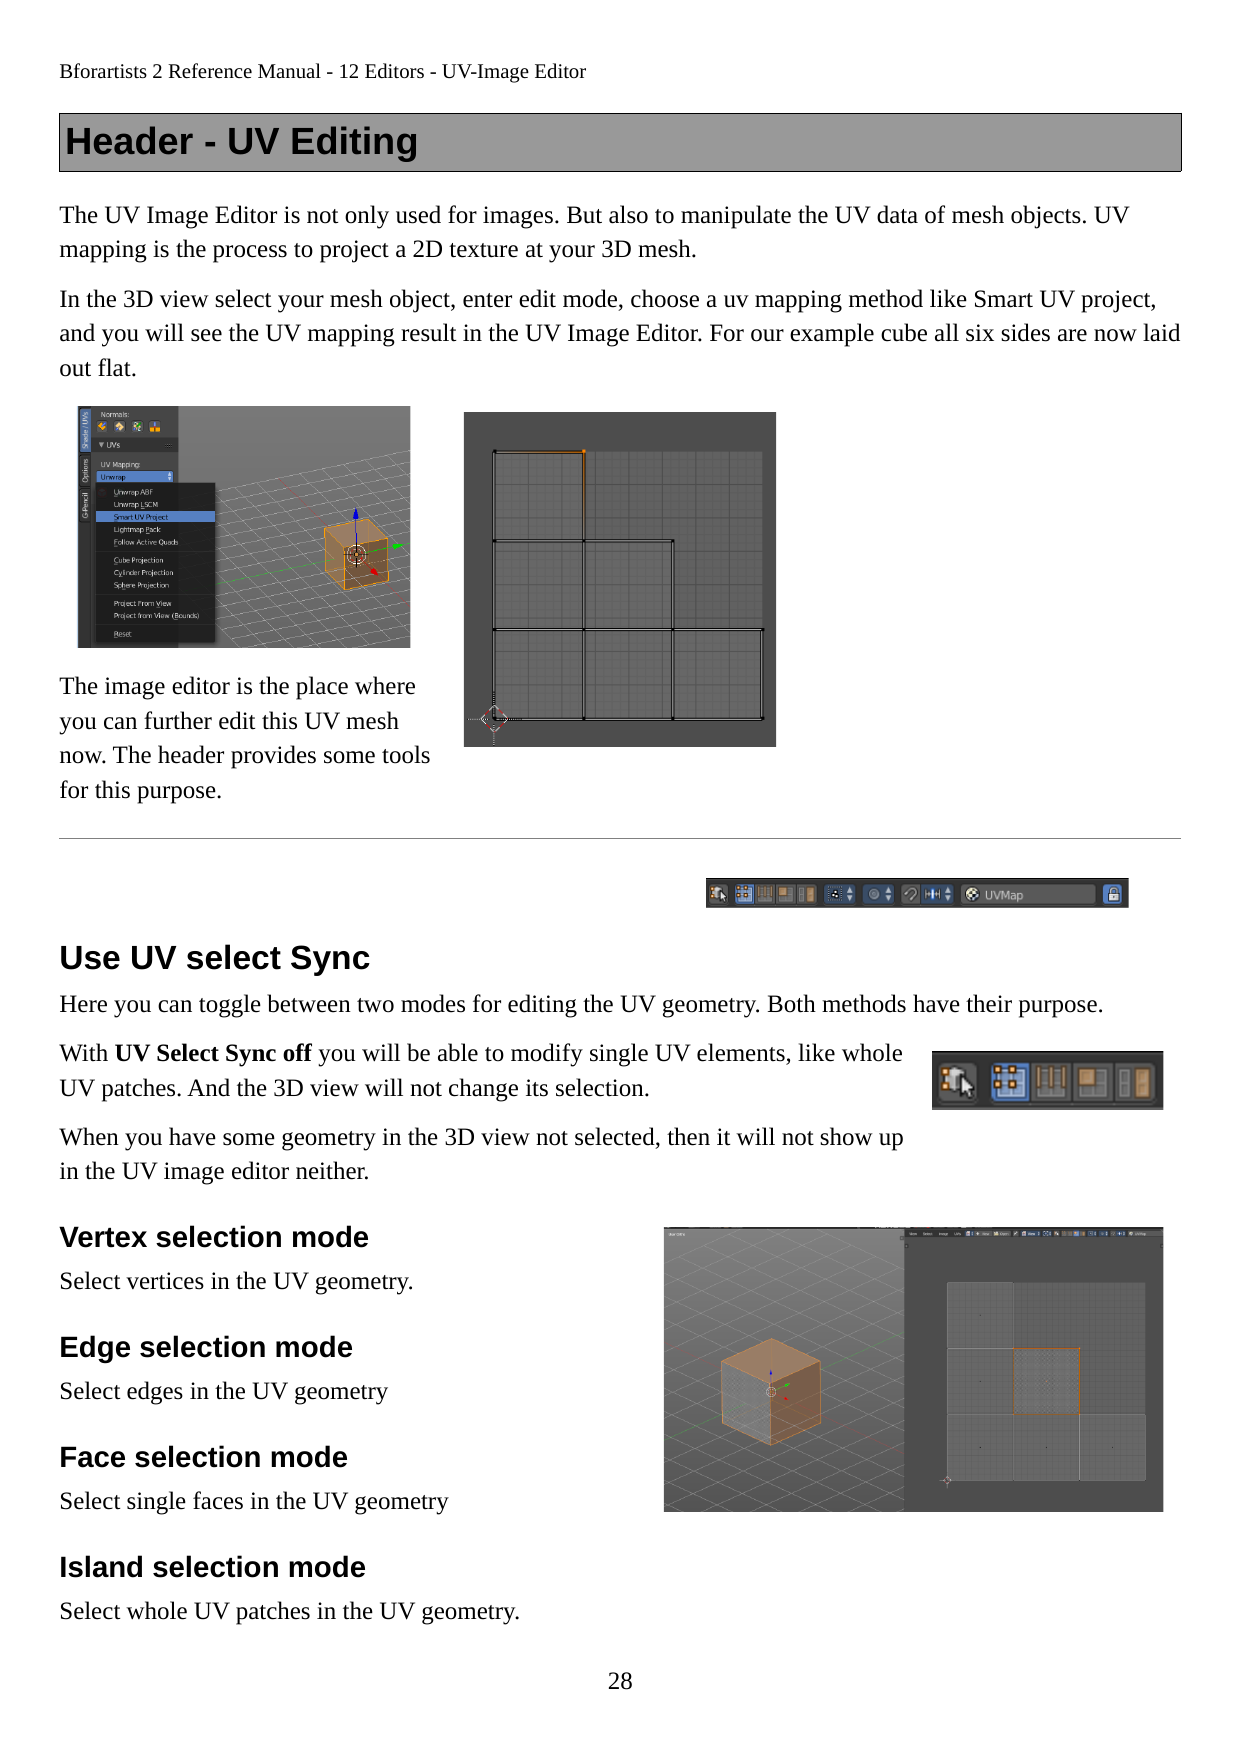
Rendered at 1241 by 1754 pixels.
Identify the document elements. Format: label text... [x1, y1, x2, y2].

text The image editor is the place where you can further edit this UV mesh now. The header provides some tools for this purpose. [59, 647, 1181, 803]
text The UV Image Editor is not only used for images. But also to manipulate the UV data of mesh objects. UV mapping is the process to project a 2D texture at your 3D mesh. [59, 200, 1181, 263]
text In the 3D view select your mesh object, enter edit mode, choose a uv mapping method like Smart UV project, and you will see the UV mapping result in the UV Image Editor. For our example cube all six sides are now laid out flat. [59, 284, 1181, 381]
text Here you can toggle between two modes for editing the UV geometry. Both methods have their purpose. [59, 989, 1181, 1018]
picture [663, 1227, 1164, 1512]
subtitle Face selection mode [59, 1439, 663, 1473]
picture [463, 412, 777, 747]
subtitle Use UV select Sync [59, 938, 1181, 977]
subtitle Island selection mode [59, 1549, 1181, 1583]
subtitle Edge selection mode [59, 1330, 663, 1363]
picture [706, 878, 1129, 908]
text Select single faces in the UV geometry [59, 1486, 1181, 1514]
text Select whole UV patches in the UV geometry. [59, 1596, 1181, 1624]
subtitle Vertex selection mode [59, 1220, 1181, 1253]
subtitle [1164, 1439, 1181, 1473]
subtitle [1164, 1330, 1181, 1363]
text With UV Select Sync off you will be able to modify single UV elements, like whole UV patches. And the 3D view will not change its selection. [59, 1038, 1181, 1101]
picture [932, 1051, 1164, 1110]
table_header Header - UV Editing [60, 114, 1181, 171]
picture [76, 406, 411, 648]
text When you have some geometry in the 3D view not selected, then it will not show up in the UV image editor neither. [59, 1122, 1181, 1185]
text Select edges in the UV geometry [59, 1376, 663, 1405]
text Select vertices in the UV geometry. [59, 1266, 663, 1295]
